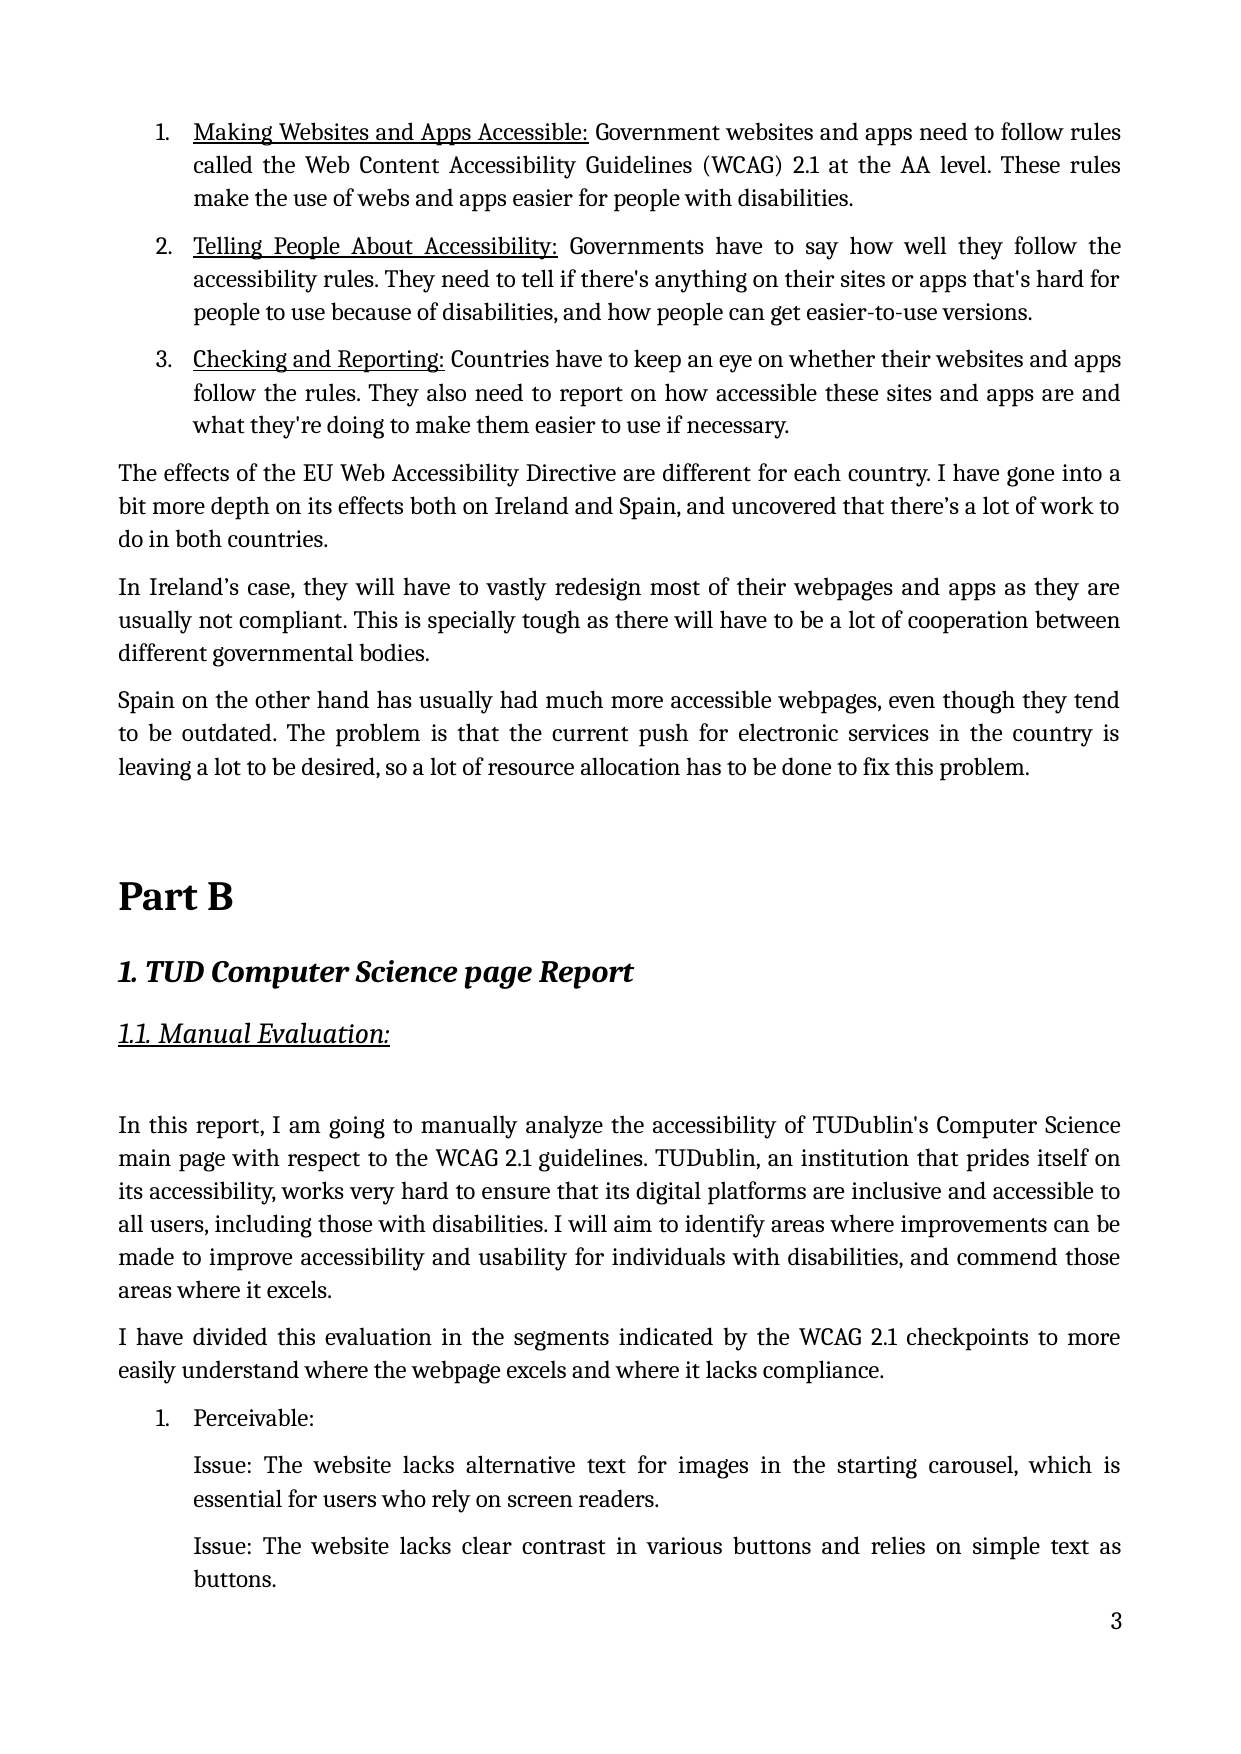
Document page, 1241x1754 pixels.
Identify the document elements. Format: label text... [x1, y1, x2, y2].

subtitle Part B [118, 873, 1122, 921]
list Issue: The website lacks alternative text for images in the starting carousel, which is essential for users who rely on screen readers. [156, 1451, 1122, 1513]
text Spain on the other hand has usually had much more accessible webpages, even though they tend to be outdated. The problem is that the current push for electronic services in the country is leaving a lot to be desired, so a lot of resource allocation has to be done to fix this problem. [118, 686, 1122, 781]
text The effects of the EU Web Accessibility Directive are different for each country. I have gone into a bit more depth on its effects both on Ireland and Spain, and uncovered that there’s a lot of work to do in both countries. [118, 459, 1122, 554]
subtitle 1.1. Manual Evaluation: [118, 1017, 1122, 1050]
list Making Websites and Apps Accessible: Government websites and apps need to follow rules called the Web Content Accessibility Guidelines (WCAG) 2.1 at the AA level. These rules make the use of webs and apps easier for people with disabilities. [156, 118, 1122, 213]
text I have divided this evaluation in the segments indicated by the WCAG 2.1 checkpoints to more easily understand where the webpage excels and where it lacks compliance. [118, 1323, 1122, 1385]
text In Ireland’s case, they will have to vastly redesign most of their webpages and apps as they are usually not compliant. This is specially tough as there will have to be a lot of cooperation between different governmental bodies. [118, 573, 1122, 667]
list Perceivable: [156, 1404, 1122, 1433]
list Issue: The website lacks clear contrast in various buttons and relies on simple text as buttons. [156, 1532, 1122, 1594]
text In this report, I am going to manually analyze the accessibility of TUDublin's Computer Science main page with respect to the WCAG 2.1 guidelines. TUDublin, an institution that prides itself on its accessibility, works very hard to ensure that its digital platforms are inclusive and accessible to all users, including those with disabilities. I will aim to identify areas where improvements can be made to improve accessibility and usability for individuals with disabilities, and commend those areas where it excels. [118, 1111, 1122, 1304]
subtitle 1. TUD Computer Science page Report [118, 954, 1122, 990]
list Checking and Reporting: Countries have to keep an eye on whether their websites and apps follow the rules. They also need to report on how accessible these sites and apps are and what they're doing to make them easier to use if necessary. [156, 345, 1122, 440]
list Telling People About Accessibility: Governments have to say how well they follow the accessibility rules. They need to tell if there's anything on their sites or apps that's hard for people to use because of disabilities, and how people can get easier-to-use versions. [156, 232, 1122, 327]
